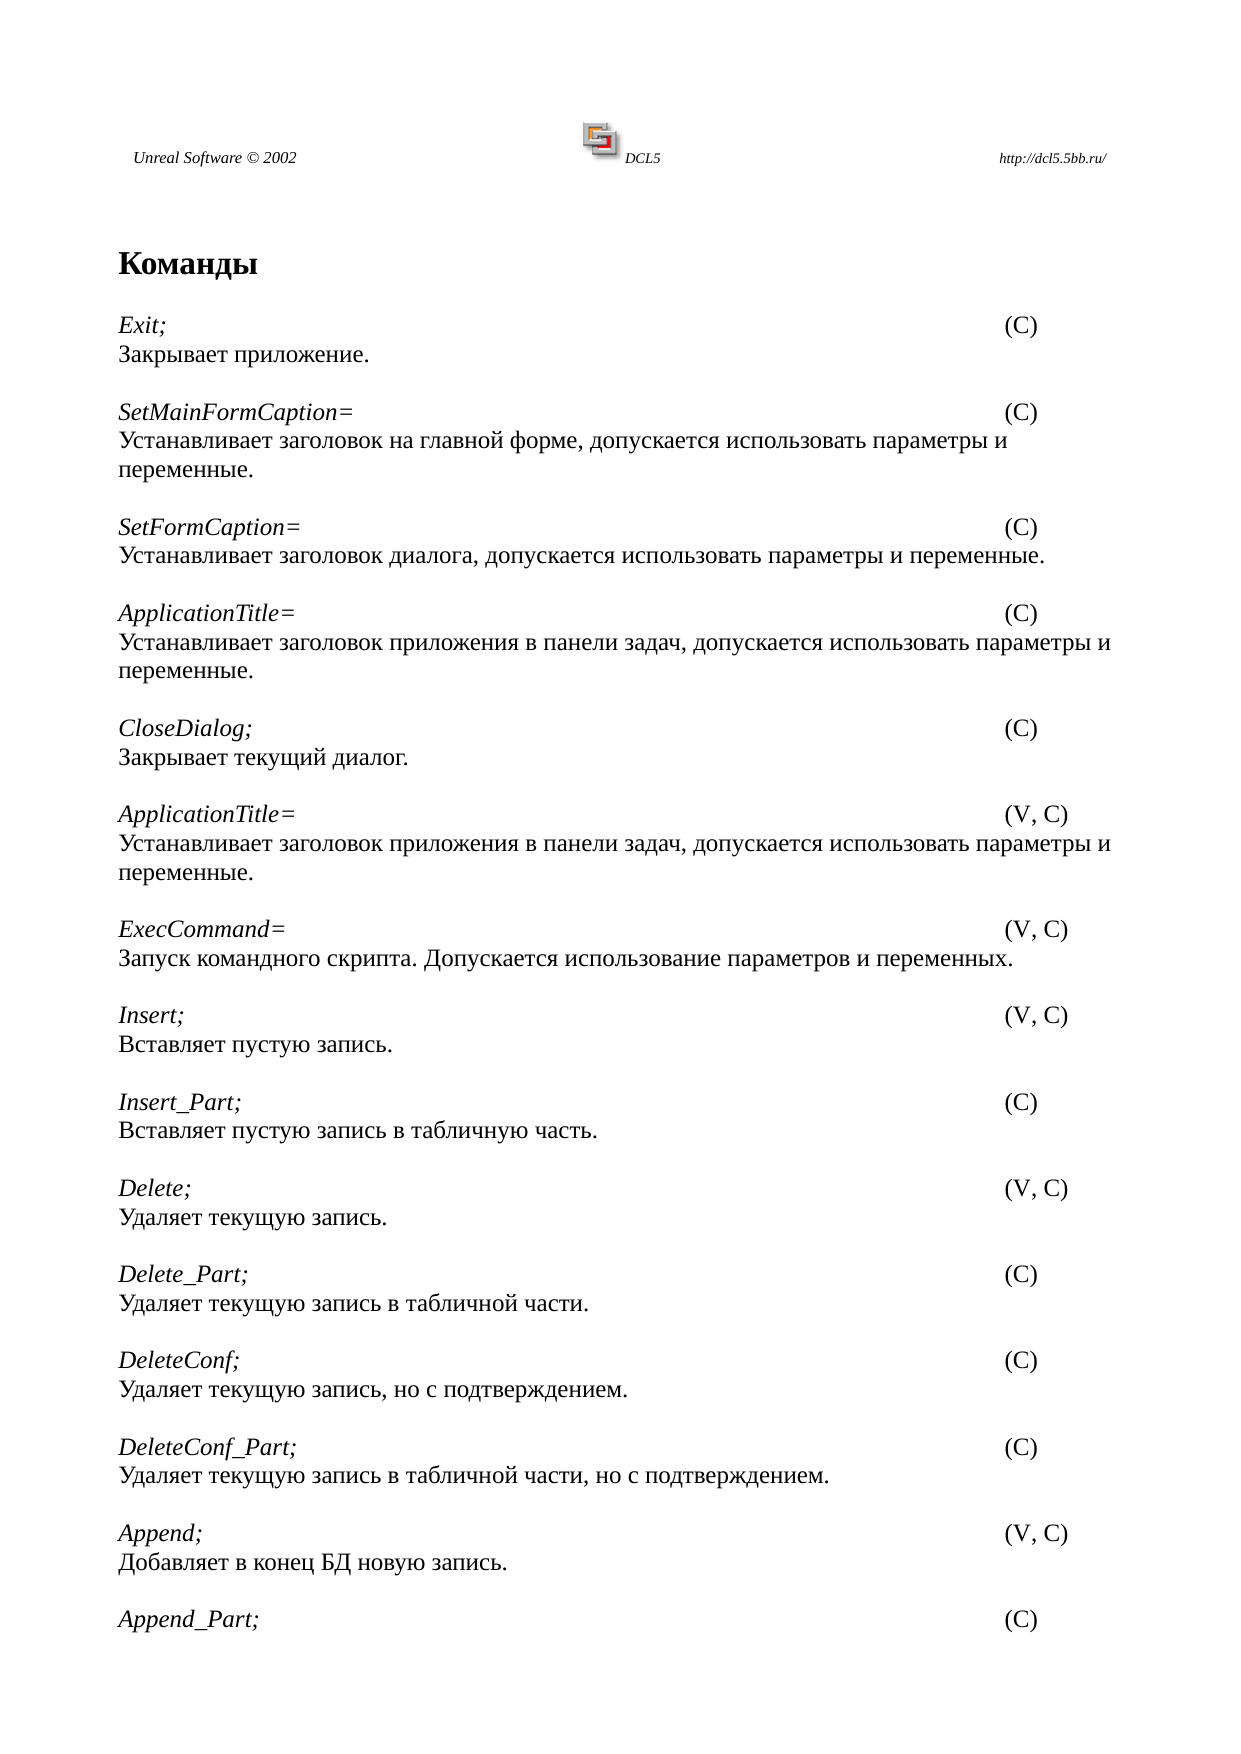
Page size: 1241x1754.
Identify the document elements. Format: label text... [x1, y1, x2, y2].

text CloseDialog; (C) [118, 713, 1122, 742]
text Устанавливает заголовок приложения в панели задач, допускается использовать параметры и переменные. [118, 828, 1122, 885]
text Удаляет текущую запись в табличной части, но с подтверждением. [118, 1460, 1122, 1489]
text Exit; (C) [118, 310, 1122, 339]
text ApplicationTitle= (C) [118, 598, 1122, 627]
text Устанавливает заголовок на главной форме, допускается использовать параметры и переменные. [118, 425, 1122, 483]
text Закрывает приложение. [118, 339, 1122, 368]
text Append; (V, C) [118, 1518, 1122, 1547]
text Delete; (V, C) [118, 1173, 1122, 1202]
text Insert; (V, C) [118, 1000, 1122, 1029]
text Insert_Part; (C) [118, 1087, 1122, 1115]
picture [579, 118, 625, 164]
text Вставляет пустую запись в табличную часть. [118, 1115, 1122, 1144]
text Устанавливает заголовок приложения в панели задач, допускается использовать параметры и переменные. [118, 627, 1122, 684]
text Устанавливает заголовок диалога, допускается использовать параметры и переменные. [118, 540, 1122, 569]
text Удаляет текущую запись, но с подтверждением. [118, 1374, 1122, 1403]
text ApplicationTitle= (V, C) [118, 799, 1122, 828]
text Вставляет пустую запись. [118, 1029, 1122, 1058]
text ExecCommand= (V, C) [118, 914, 1122, 943]
text Удаляет текущую запись в табличной части. [118, 1288, 1122, 1317]
text Удаляет текущую запись. [118, 1202, 1122, 1230]
text SetMainFormCaption= (C) [118, 397, 1122, 425]
text Команды [118, 243, 1122, 282]
text Запуск командного скрипта. Допускается использование параметров и переменных. [118, 943, 1122, 972]
text SetFormCaption= (C) [118, 512, 1122, 540]
text Закрывает текущий диалог. [118, 742, 1122, 770]
text Delete_Part; (C) [118, 1259, 1122, 1288]
text Append_Part; (C) [118, 1604, 1122, 1633]
text Добавляет в конец БД новую запись. [118, 1547, 1122, 1575]
text DeleteConf_Part; (C) [118, 1432, 1122, 1460]
text DeleteConf; (C) [118, 1345, 1122, 1374]
